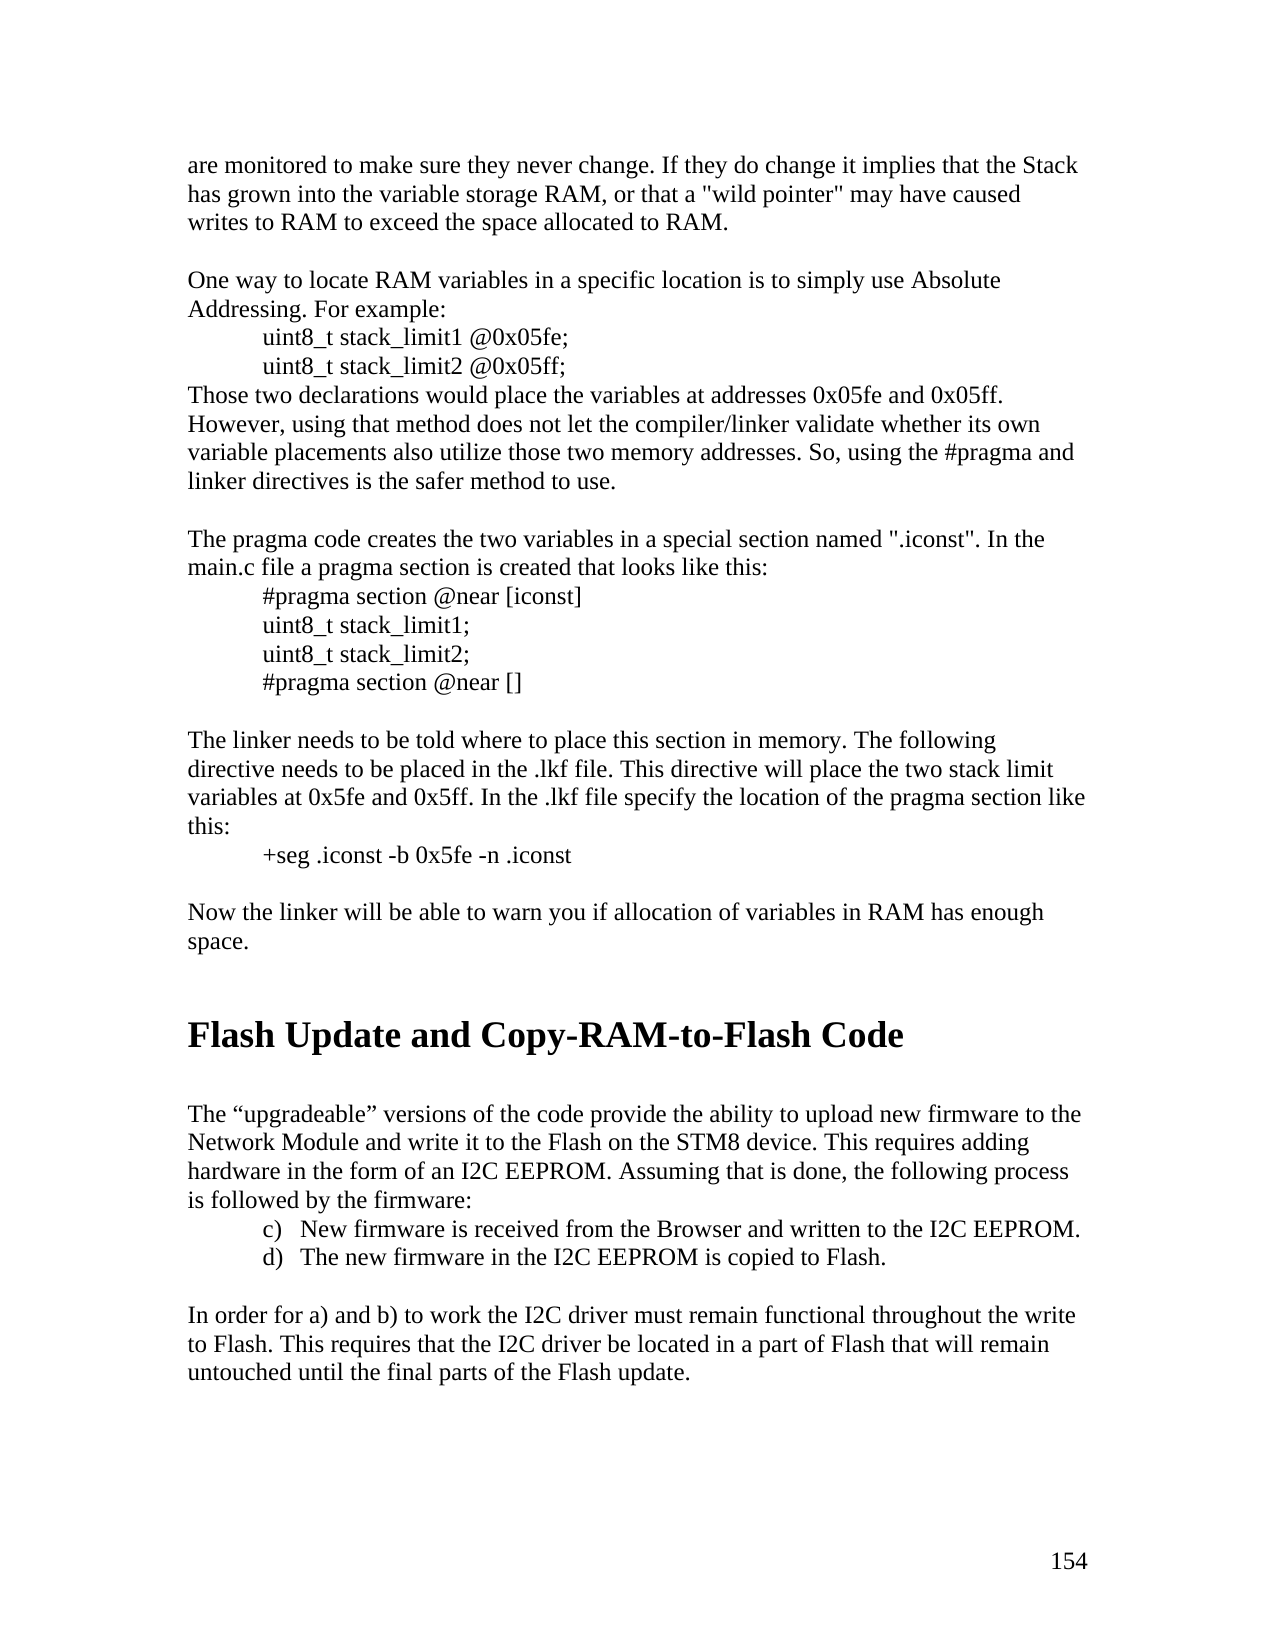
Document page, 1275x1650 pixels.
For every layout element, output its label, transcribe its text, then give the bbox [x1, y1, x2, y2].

text Flash Update and Copy-RAM-to-Flash Code [187, 1012, 1087, 1056]
text Now the linker will be able to warn you if allocation of variables in RAM has enough space. [187, 897, 1087, 955]
text are monitored to make sure they never change. If they do change it implies that the Stack has grown into the variable storage RAM, or that a "wild pointer" may have caused writes to RAM to exceed the space allocated to RAM. [187, 150, 1087, 236]
text The “upgradeable” versions of the code provide the ability to upload new firmware to the Network Module and write it to the Flash on the STM8 device. This requires adding hardware in the form of an I2C EEPROM. Assuming that is done, the following process is followed by the firmware: [187, 1099, 1087, 1214]
text The linker needs to be told where to place this section in memory. The following directive needs to be placed in the .lkf file. This directive will place the two stack limit variables at 0x5fe and 0x5ff. In the .lkf file specify the location of the pragma section like this: [187, 725, 1087, 840]
list New firmware is received from the Browser and written to the I2C EEPROM. [262, 1214, 1087, 1242]
text +seg .iconst -b 0x5fe -n .iconst [262, 840, 1087, 869]
text uint8_t stack_limit1; [262, 610, 1087, 639]
text uint8_t stack_limit2; [262, 639, 1087, 667]
list The new firmware in the I2C EEPROM is copied to Flash. [262, 1242, 1087, 1271]
text uint8_t stack_limit1 @0x05fe; [262, 322, 1087, 351]
text #pragma section @near [iconst] [262, 581, 1087, 610]
text One way to locate RAM variables in a specific location is to simply use Absolute Addressing. For example: [187, 265, 1087, 322]
text #pragma section @near [] [262, 667, 1087, 696]
text uint8_t stack_limit2 @0x05ff; [262, 351, 1087, 380]
text The pragma code creates the two variables in a special section named ".iconst". In the main.c file a pragma section is created that looks like this: [187, 524, 1087, 581]
text In order for a) and b) to work the I2C driver must remain functional throughout the write to Flash. This requires that the I2C driver be located in a part of Flash that will remain untouched until the final parts of the Flash update. [187, 1300, 1087, 1386]
text Those two declarations would place the variables at addresses 0x05fe and 0x05ff. However, using that method does not let the compiler/linker validate whether its own variable placements also utilize those two memory addresses. So, using the #pragma and linker directives is the safer method to use. [187, 380, 1087, 495]
